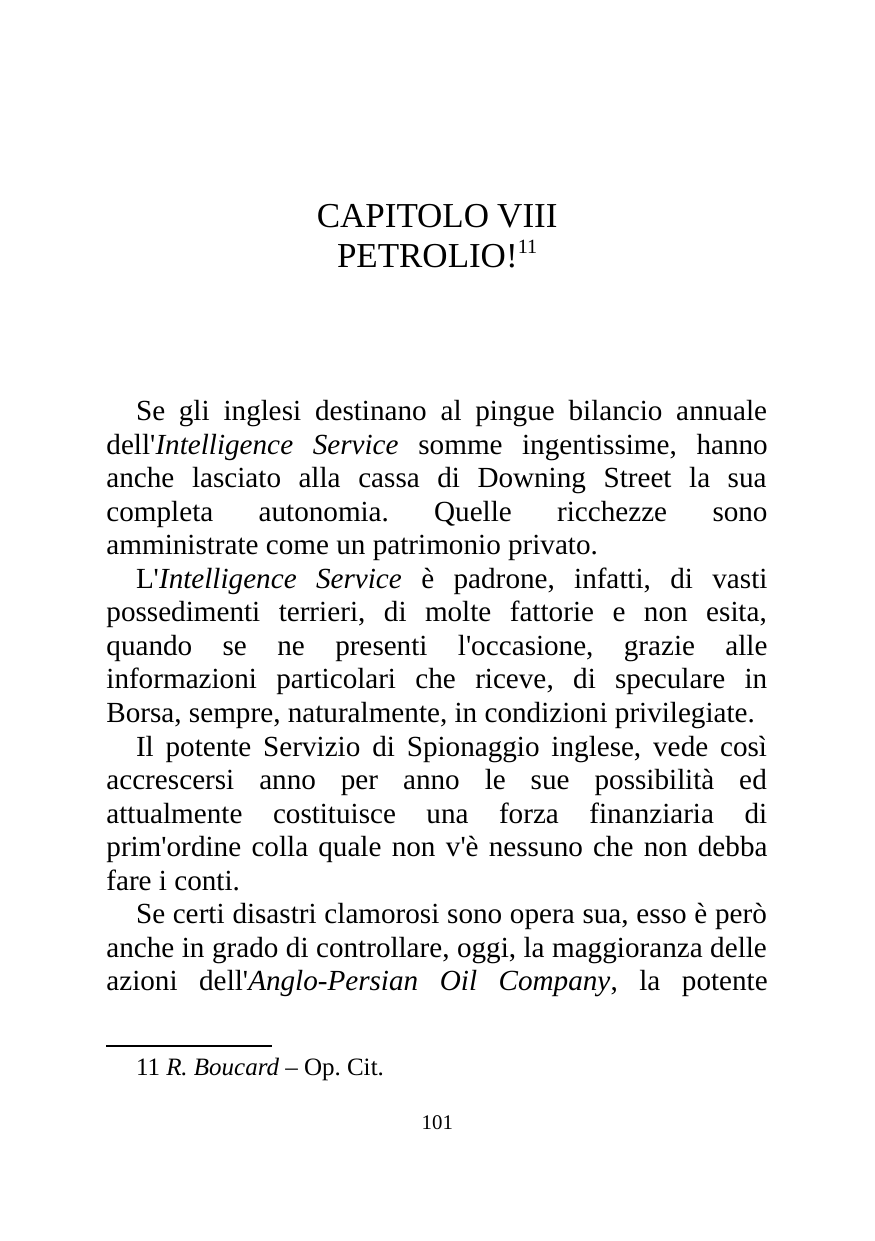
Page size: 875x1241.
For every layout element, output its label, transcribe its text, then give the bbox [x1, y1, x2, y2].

text R. Boucard – Op. Cit. [106, 1052, 768, 1080]
text L'Intelligence Service è padrone, infatti, di vasti possedimenti terrieri, di molte fattorie e non esita, quando se ne presenti l'occasione, grazie alle informazioni particolari che riceve, di speculare in Borsa, sempre, naturalmente, in condizioni privilegiate. [106, 561, 768, 729]
text Il potente Servizio di Spionaggio inglese, vede così accrescersi anno per anno le sue possibilità ed attualmente costituisce una forza finanziaria di prim'ordine colla quale non v'è nessuno che non debba fare i conti. [106, 729, 768, 896]
text Se gli inglesi destinano al pingue bilancio annuale dell'Intelligence Service somme ingentissime, hanno anche lasciato alla cassa di Downing Street la sua completa autonomia. Quelle ricchezze sono amministrate come un patrimonio privato. [106, 393, 768, 561]
subtitle CAPITOLO VIII PETROLIO! [106, 195, 768, 275]
text Se certi disastri clamorosi sono opera sua, esso è però anche in grado di controllare, oggi, la maggioranza delle azioni dell'Anglo-Persian Oil Company, la potente [106, 896, 768, 997]
